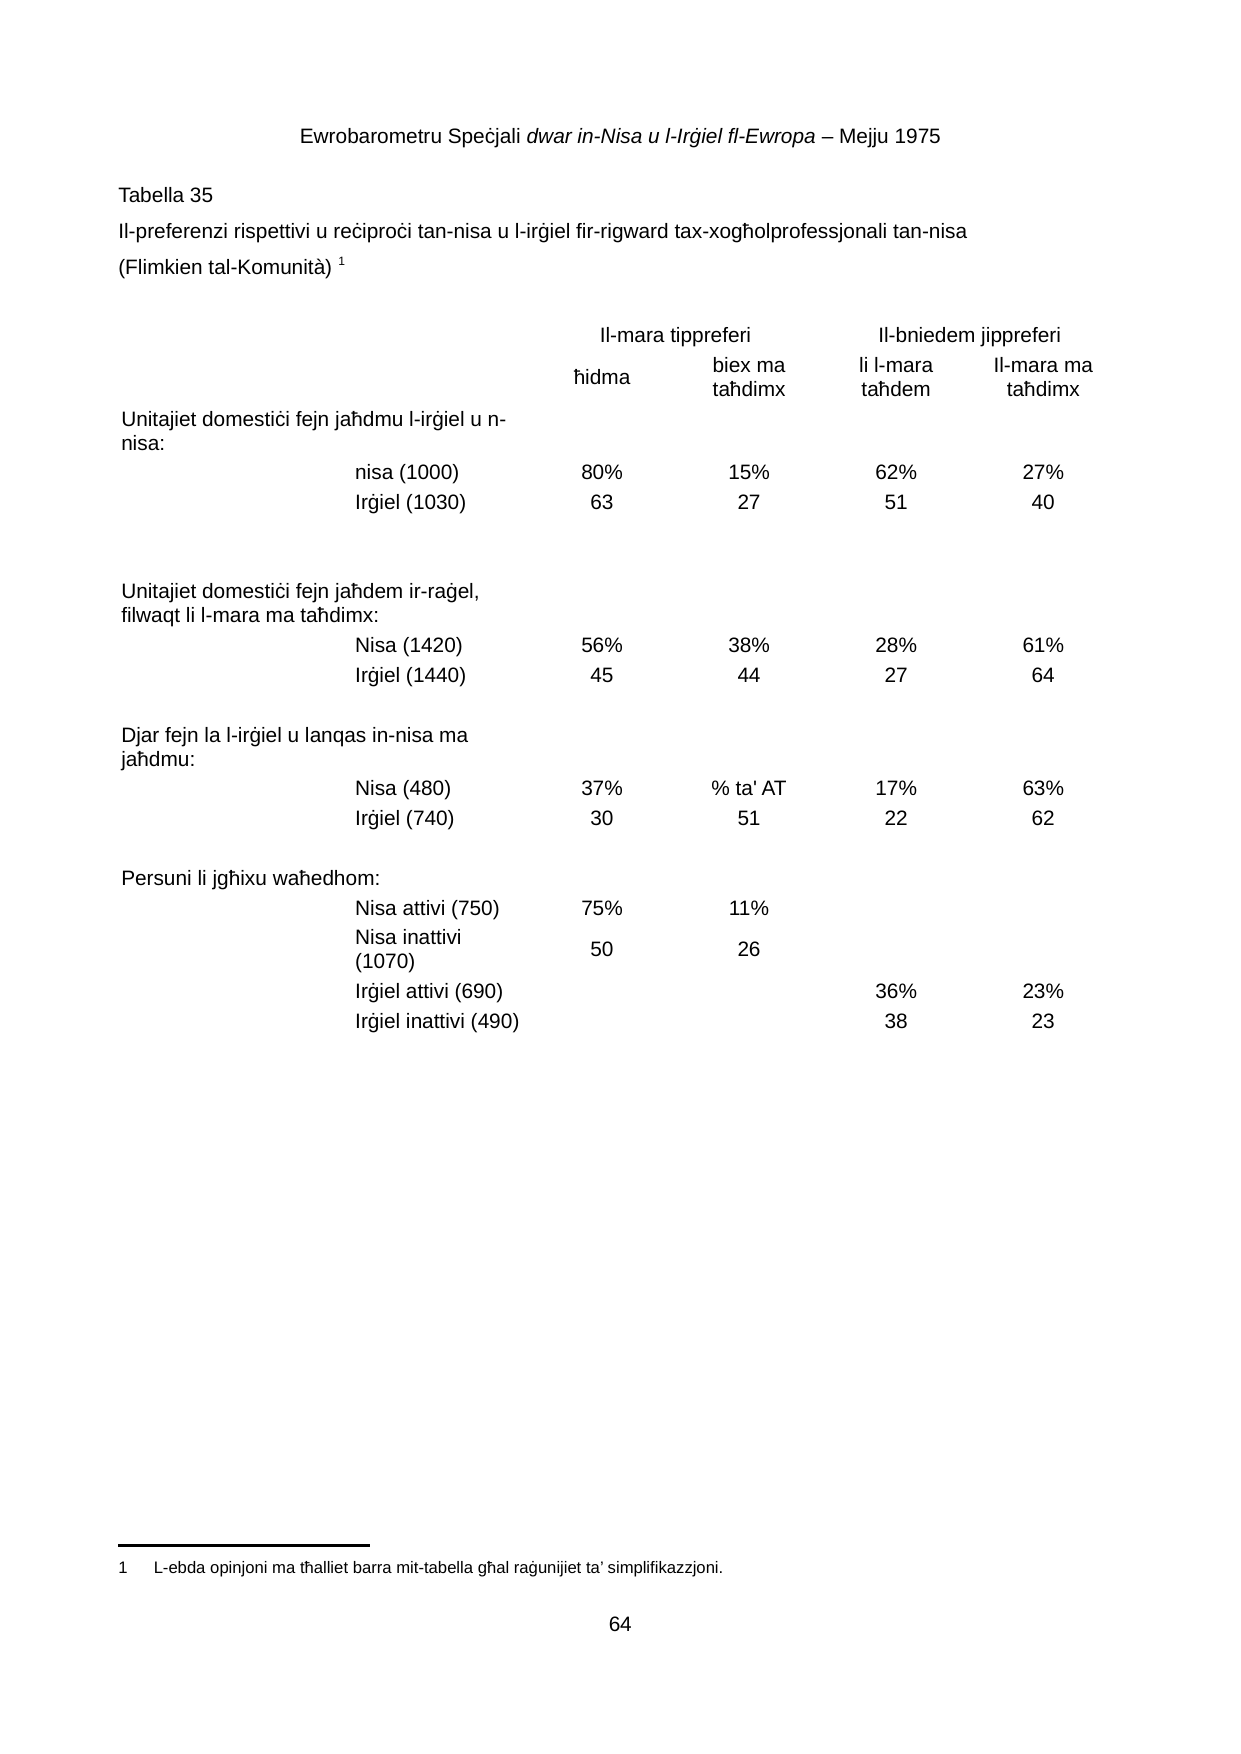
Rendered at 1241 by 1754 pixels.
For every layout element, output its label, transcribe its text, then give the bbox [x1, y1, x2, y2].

table_cell [823, 922, 969, 976]
table_cell 62% [823, 457, 969, 487]
text Tabella 35 [118, 183, 1122, 207]
table_cell [528, 720, 675, 773]
table_cell 44 [675, 660, 822, 690]
table_cell nisa (1000) [352, 457, 528, 487]
table_cell 63% [970, 773, 1117, 803]
table_cell [970, 720, 1117, 773]
table_cell 63 [528, 487, 675, 517]
table_cell 27 [675, 487, 822, 517]
table_cell Irġiel inattivi (490) [352, 1006, 528, 1036]
table_cell [352, 517, 528, 547]
table_cell 15% [675, 457, 822, 487]
table_cell [675, 976, 822, 1006]
table_cell 26 [675, 922, 822, 976]
table_cell [118, 630, 352, 660]
table_cell [528, 517, 675, 547]
table_header [118, 320, 352, 350]
table_cell [823, 547, 969, 576]
table_cell [118, 517, 352, 547]
table_cell [823, 833, 969, 863]
table_cell [675, 863, 822, 892]
table_cell [118, 803, 352, 833]
table_cell [528, 863, 675, 892]
table_cell [970, 547, 1117, 576]
table_cell 38 [823, 1006, 969, 1036]
table_cell Nisa (480) [352, 773, 528, 803]
text Il-preferenzi rispettivi u reċiproċi tan-nisa u l-irġiel fir-rigward tax-xogħolprofessjonali tan-nisa [118, 219, 1122, 243]
table_cell [970, 517, 1117, 547]
table_cell 27 [823, 660, 969, 690]
table_cell [118, 1006, 352, 1036]
table_cell li l-mara taħdem [823, 350, 969, 403]
table_cell [970, 833, 1117, 863]
table_header Il-mara tippreferi [528, 320, 822, 350]
table_cell 17% [823, 773, 969, 803]
table_cell [528, 833, 675, 863]
table_cell [118, 690, 352, 719]
table_cell 56% [528, 630, 675, 660]
table_cell [823, 576, 969, 630]
table_cell [823, 893, 969, 922]
table_cell [970, 893, 1117, 922]
table_cell [675, 517, 822, 547]
table_cell Irġiel attivi (690) [352, 976, 528, 1006]
table_cell [118, 893, 352, 922]
table_cell [352, 833, 528, 863]
table_cell [675, 547, 822, 576]
table_cell 23 [970, 1006, 1117, 1036]
table_cell [118, 922, 352, 976]
table_cell [675, 720, 822, 773]
table_cell [118, 660, 352, 690]
table_cell [528, 976, 675, 1006]
table_cell 62 [970, 803, 1117, 833]
table_cell [528, 576, 675, 630]
text (Flimkien tal-Komunità) [118, 254, 1122, 278]
table_cell Djar fejn la l-irġiel u lanqas in-nisa ma jaħdmu: [118, 720, 528, 773]
table_cell [528, 690, 675, 719]
table_cell [352, 350, 528, 403]
table_cell Irġiel (1440) [352, 660, 528, 690]
table_cell 64 [970, 660, 1117, 690]
table_cell [675, 1006, 822, 1036]
table_cell [118, 457, 352, 487]
table_cell 45 [528, 660, 675, 690]
table_cell 40 [970, 487, 1117, 517]
table_cell 37% [528, 773, 675, 803]
table_cell [118, 976, 352, 1006]
table_cell 38% [675, 630, 822, 660]
text L-ebda opinjoni ma tħalliet barra mit-tabella għal raġunijiet ta’ simplifikazzjoni. [118, 1557, 1122, 1577]
table_cell Nisa (1420) [352, 630, 528, 660]
table_cell 51 [823, 487, 969, 517]
table_cell ħidma [528, 350, 675, 403]
table_cell [970, 404, 1117, 457]
table_cell [675, 833, 822, 863]
table_cell [823, 517, 969, 547]
table_cell Nisa inattivi (1070) [352, 922, 528, 976]
table_cell 22 [823, 803, 969, 833]
table_cell [970, 922, 1117, 976]
table_cell [823, 863, 969, 892]
table_cell [823, 720, 969, 773]
table_cell [970, 690, 1117, 719]
table_cell 51 [675, 803, 822, 833]
table_cell 36% [823, 976, 969, 1006]
table_header [352, 320, 528, 350]
table_cell [970, 576, 1117, 630]
table_header Il-bniedem jippreferi [823, 320, 1117, 350]
table_cell % ta' AT [675, 773, 822, 803]
table_cell Il-mara ma taħdimx [970, 350, 1117, 403]
table_cell [118, 773, 352, 803]
table_cell [528, 404, 675, 457]
table_cell 28% [823, 630, 969, 660]
table_cell 80% [528, 457, 675, 487]
table_cell [528, 547, 675, 576]
table_cell Persuni li jgħixu waħedhom: [118, 863, 528, 892]
table_cell [675, 404, 822, 457]
table_cell Irġiel (1030) [352, 487, 528, 517]
table_cell [118, 547, 352, 576]
table_cell [528, 1006, 675, 1036]
table_cell Unitajiet domestiċi fejn jaħdem ir-raġel, filwaqt li l-mara ma taħdimx: [118, 576, 528, 630]
table_cell 27% [970, 457, 1117, 487]
table_cell Nisa attivi (750) [352, 893, 528, 922]
table_cell [675, 690, 822, 719]
table_cell [675, 576, 822, 630]
table_cell 50 [528, 922, 675, 976]
table_cell Irġiel (740) [352, 803, 528, 833]
table_cell 75% [528, 893, 675, 922]
table_cell [352, 690, 528, 719]
table_cell 30 [528, 803, 675, 833]
table_cell 61% [970, 630, 1117, 660]
table_cell 23% [970, 976, 1117, 1006]
table_cell [118, 350, 352, 403]
table_cell [352, 547, 528, 576]
table_cell [823, 690, 969, 719]
table_cell Unitajiet domestiċi fejn jaħdmu l-irġiel u n-nisa: [118, 404, 528, 457]
table_cell [823, 404, 969, 457]
table_cell 11% [675, 893, 822, 922]
table_cell biex ma taħdimx [675, 350, 822, 403]
table_cell [118, 487, 352, 517]
table_cell [118, 833, 352, 863]
table_cell [970, 863, 1117, 892]
